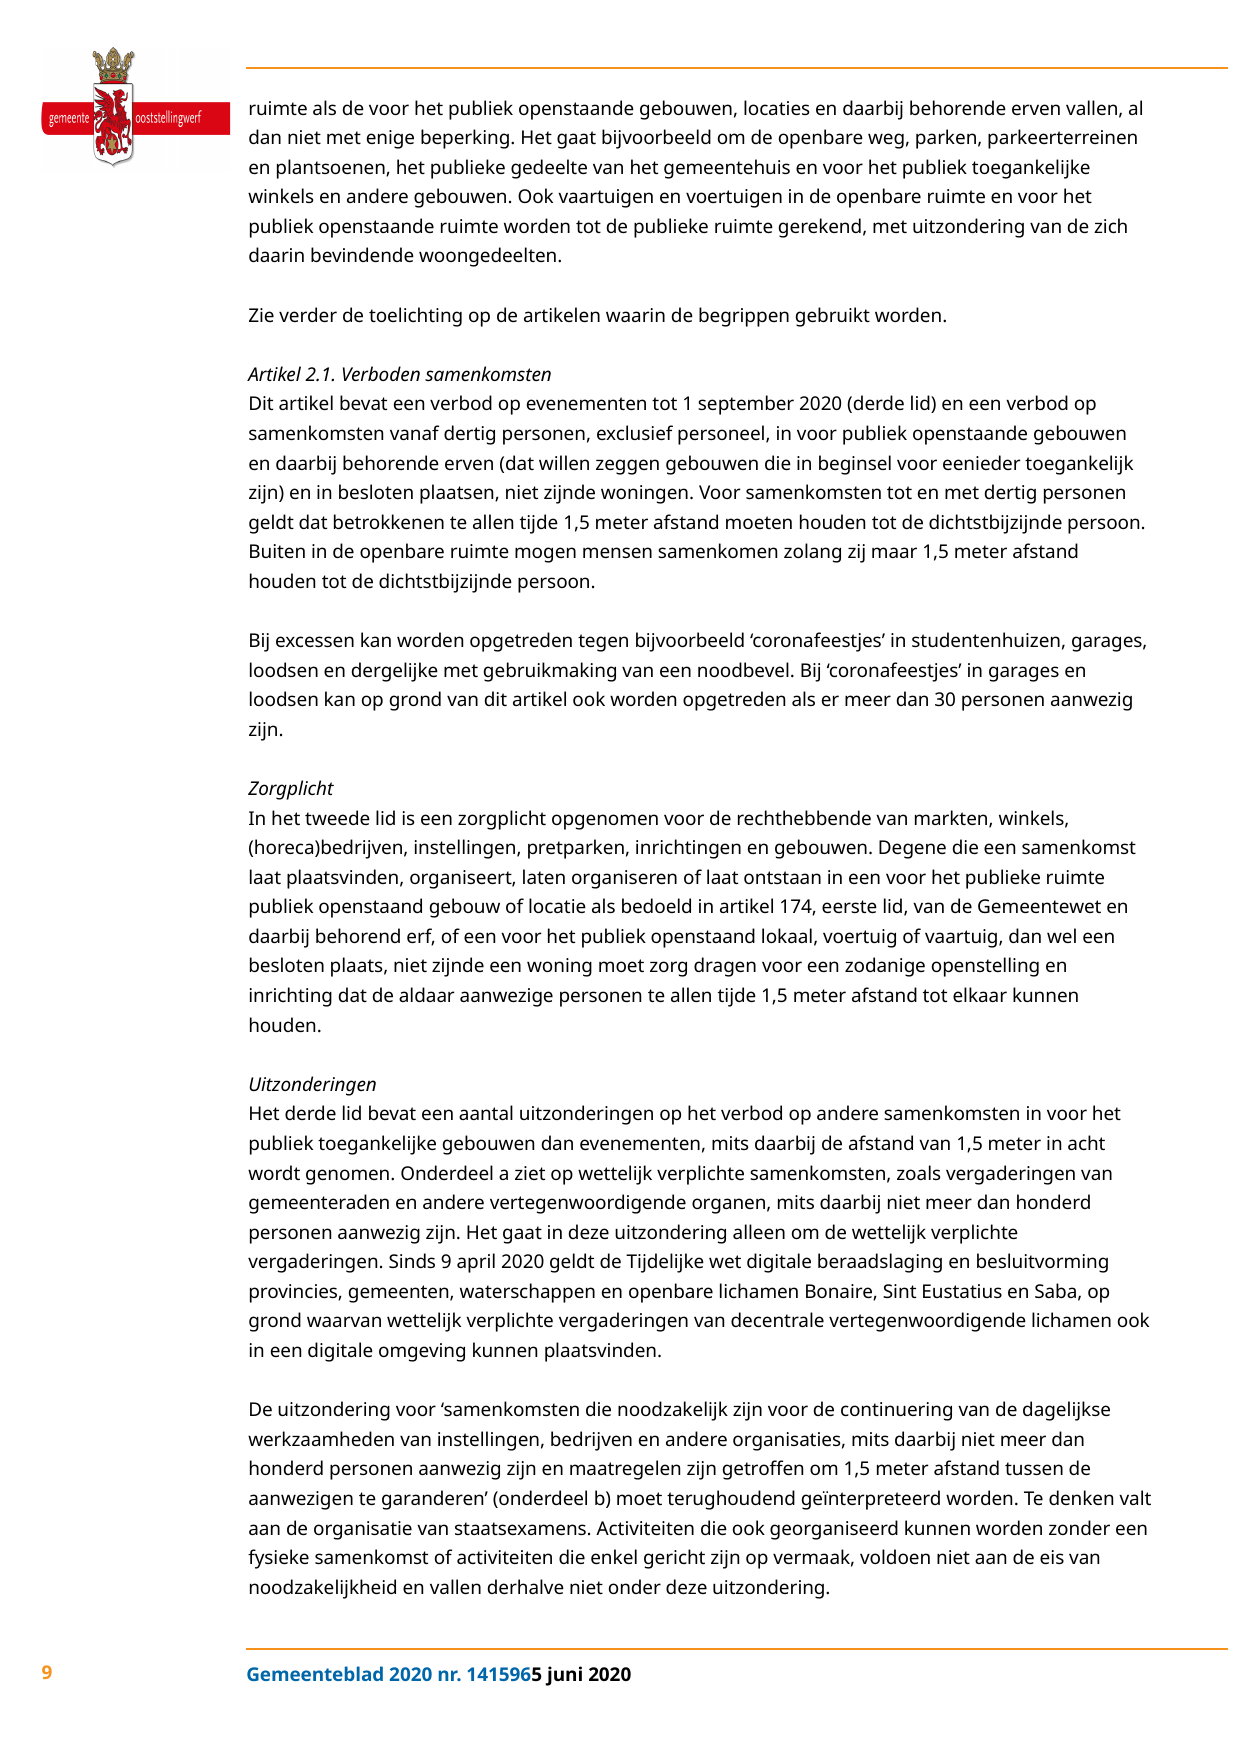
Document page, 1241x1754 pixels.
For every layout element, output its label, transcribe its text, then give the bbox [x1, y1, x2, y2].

text Zie verder de toelichting op de artikelen waarin de begrippen gebruikt worden. [248, 302, 1152, 328]
text ruimte als de voor het publiek openstaande gebouwen, locaties en daarbij behorende erven vallen, al dan niet met enige beperking. Het gaat bijvoorbeeld om de openbare weg, parken, parkeerterreinen en plantsoenen, het publieke gedeelte van het gemeentehuis en voor het publiek toegankelijke winkels en andere gebouwen. Ook vaartuigen en voertuigen in de openbare ruimte en voor het publiek openstaande ruimte worden tot de publieke ruimte gerekend, met uitzondering van de zich daarin bevindende woongedeelten. [248, 95, 1152, 268]
text Dit artikel bevat een verbod op evenementen tot 1 september 2020 (derde lid) en een verbod op samenkomsten vanaf dertig personen, exclusief personeel, in voor publiek openstaande gebouwen en daarbij behorende erven (dat willen zeggen gebouwen die in beginsel voor eenieder toegankelijk zijn) en in besloten plaatsen, niet zijnde woningen. Voor samenkomsten tot en met dertig personen geldt dat betrokkenen te allen tijde 1,5 meter afstand moeten houden tot de dichtstbijzijnde persoon. [248, 391, 1152, 535]
text De uitzondering voor ‘samenkomsten die noodzakelijk zijn voor de continuering van de dagelijkse werkzaamheden van instellingen, bedrijven en andere organisaties, mits daarbij niet meer dan honderd personen aanwezig zijn en maatregelen zijn getroffen om 1,5 meter afstand tussen de aanwezigen te garanderen’ (onderdeel b) moet terughoudend geïnterpreteerd worden. Te denken valt aan de organisatie van staatsexamens. Activiteiten die ook georganiseerd kunnen worden zonder een fysieke samenkomst of activiteiten die enkel gericht zijn op vermaak, voldoen niet aan de eis van noodzakelijkheid en vallen derhalve niet onder deze uitzondering. [248, 1396, 1152, 1600]
text In het tweede lid is een zorgplicht opgenomen voor de rechthebbende van markten, winkels, (horeca)bedrijven, instellingen, pretparken, inrichtingen en gebouwen. Degene die een samenkomst laat plaatsvinden, organiseert, laten organiseren of laat ontstaan in een voor het publieke ruimte publiek openstaand gebouw of locatie als bedoeld in artikel 174, eerste lid, van de Gemeentewet en daarbij behorend erf, of een voor het publiek openstaand lokaal, voertuig of vaartuig, dan wel een besloten plaats, niet zijnde een woning moet zorg dragen voor een zodanige openstelling en inrichting dat de aldaar aanwezige personen te allen tijde 1,5 meter afstand tot elkaar kunnen houden. [248, 805, 1152, 1038]
text Het derde lid bevat een aantal uitzonderingen op het verbod op andere samenkomsten in voor het publiek toegankelijke gebouwen dan evenementen, mits daarbij de afstand van 1,5 meter in acht wordt genomen. Onderdeel a ziet op wettelijk verplichte samenkomsten, zoals vergaderingen van gemeenteraden en andere vertegenwoordigende organen, mits daarbij niet meer dan honderd personen aanwezig zijn. Het gaat in deze uitzondering alleen om de wettelijk verplichte vergaderingen. Sinds 9 april 2020 geldt de Tijdelijke wet digitale beraadslaging en besluitvorming provincies, gemeenten, waterschappen en openbare lichamen Bonaire, Sint Eustatius en Saba, op grond waarvan wettelijk verplichte vergaderingen van decentrale vertegenwoordigende lichamen ook in een digitale omgeving kunnen plaatsvinden. [248, 1101, 1152, 1363]
text Uitzonderingen [248, 1071, 1152, 1097]
text Bij excessen kan worden opgetreden tegen bijvoorbeeld ‘coronafeestjes’ in studentenhuizen, garages, loodsen en dergelijke met gebruikmaking van een noodbevel. Bij ‘coronafeestjes’ in garages en loodsen kan op grond van dit artikel ook worden opgetreden als er meer dan 30 personen aanwezig zijn. [248, 627, 1152, 742]
text Zorgplicht [248, 775, 1152, 801]
text Artikel 2.1. Verboden samenkomsten [248, 361, 1152, 387]
picture [41, 47, 231, 172]
text Buiten in de openbare ruimte mogen mensen samenkomen zolang zij maar 1,5 meter afstand houden tot de dichtstbijzijnde persoon. [248, 538, 1152, 594]
